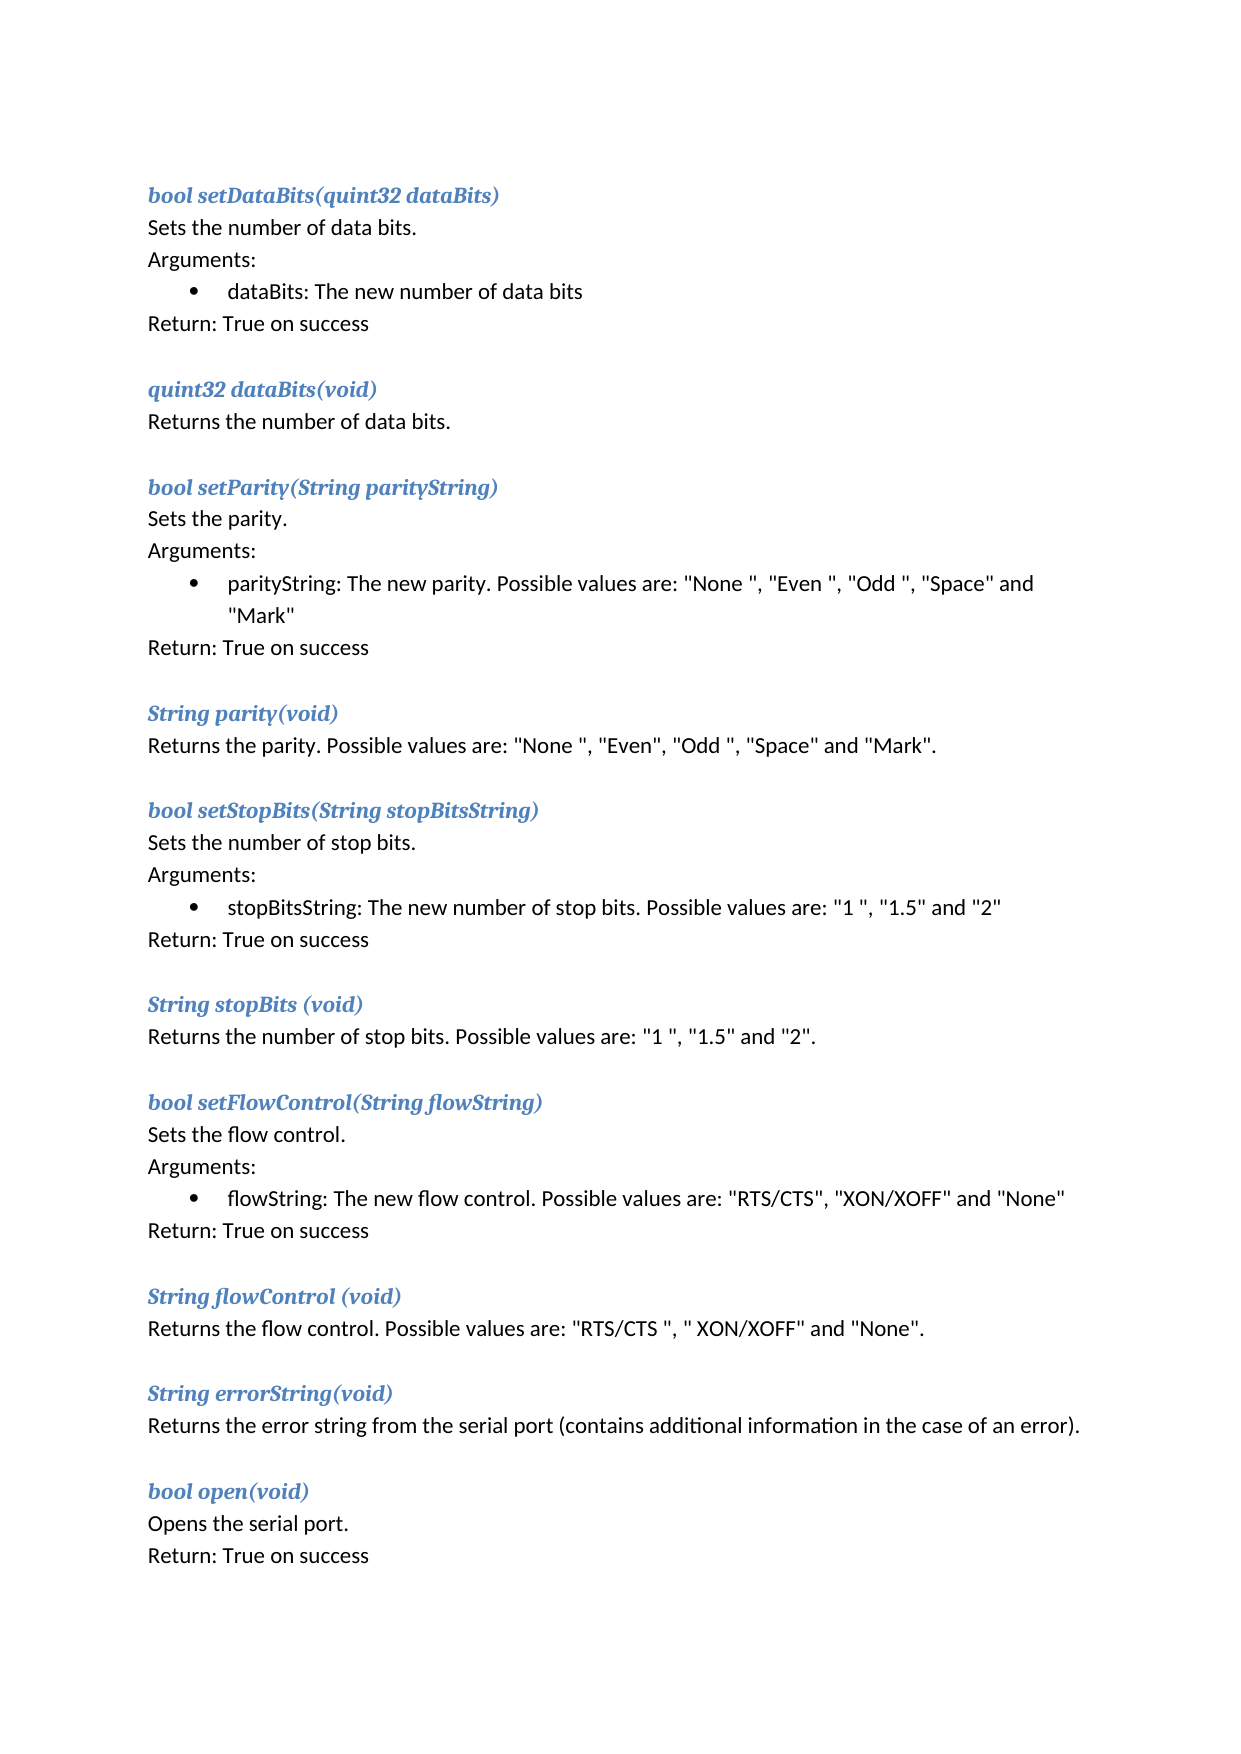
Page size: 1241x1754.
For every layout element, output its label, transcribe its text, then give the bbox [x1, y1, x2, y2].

list stopBitsString: The new number of stop bits. Possible values are: "1 ", "1.5" and "2" [190, 893, 1093, 921]
text Sets the parity. [148, 504, 1093, 532]
subtitle quint32 dataBits(void) [148, 377, 1093, 403]
subtitle bool setStopBits(String stopBitsString) [148, 798, 1093, 824]
list dataBits: The new number of data bits [190, 277, 1093, 305]
text Return: True on success [148, 309, 1093, 337]
subtitle bool setFlowControl(String flowString) [148, 1089, 1093, 1116]
text Return: True on success [148, 925, 1093, 953]
text Return: True on success [148, 1541, 1093, 1569]
text Returns the flow control. Possible values are: "RTS/CTS ", " XON/XOFF" and "None". [148, 1314, 1093, 1342]
subtitle bool open(void) [148, 1479, 1093, 1505]
subtitle bool setDataBits(quint32 dataBits) [148, 183, 1093, 209]
text Sets the flow control. [148, 1120, 1093, 1148]
subtitle String stopBits (void) [148, 992, 1093, 1018]
text Arguments: [148, 245, 1093, 273]
text Returns the number of data bits. [148, 407, 1093, 435]
list parityString: The new parity. Possible values are: "None ", "Even ", "Odd ", "Space" and "Mark" [190, 569, 1093, 629]
text Opens the serial port. [148, 1509, 1093, 1537]
text Returns the parity. Possible values are: "None ", "Even", "Odd ", "Space" and "Mark". [148, 731, 1093, 759]
list flowString: The new flow control. Possible values are: "RTS/CTS", "XON/XOFF" and "None" [190, 1184, 1093, 1212]
text Sets the number of data bits. [148, 213, 1093, 241]
subtitle bool setParity(String parityString) [148, 474, 1093, 501]
text Returns the number of stop bits. Possible values are: "1 ", "1.5" and "2". [148, 1022, 1093, 1050]
subtitle String errorString(void) [148, 1381, 1093, 1407]
text Returns the error string from the serial port (contains additional information in the case of an error). [148, 1411, 1093, 1439]
text Arguments: [148, 537, 1093, 565]
text Return: True on success [148, 1216, 1093, 1244]
subtitle String parity(void) [148, 701, 1093, 727]
subtitle String flowControl (void) [148, 1284, 1093, 1310]
text Arguments: [148, 860, 1093, 888]
text Sets the number of stop bits. [148, 828, 1093, 856]
text Return: True on success [148, 633, 1093, 661]
text Arguments: [148, 1152, 1093, 1180]
